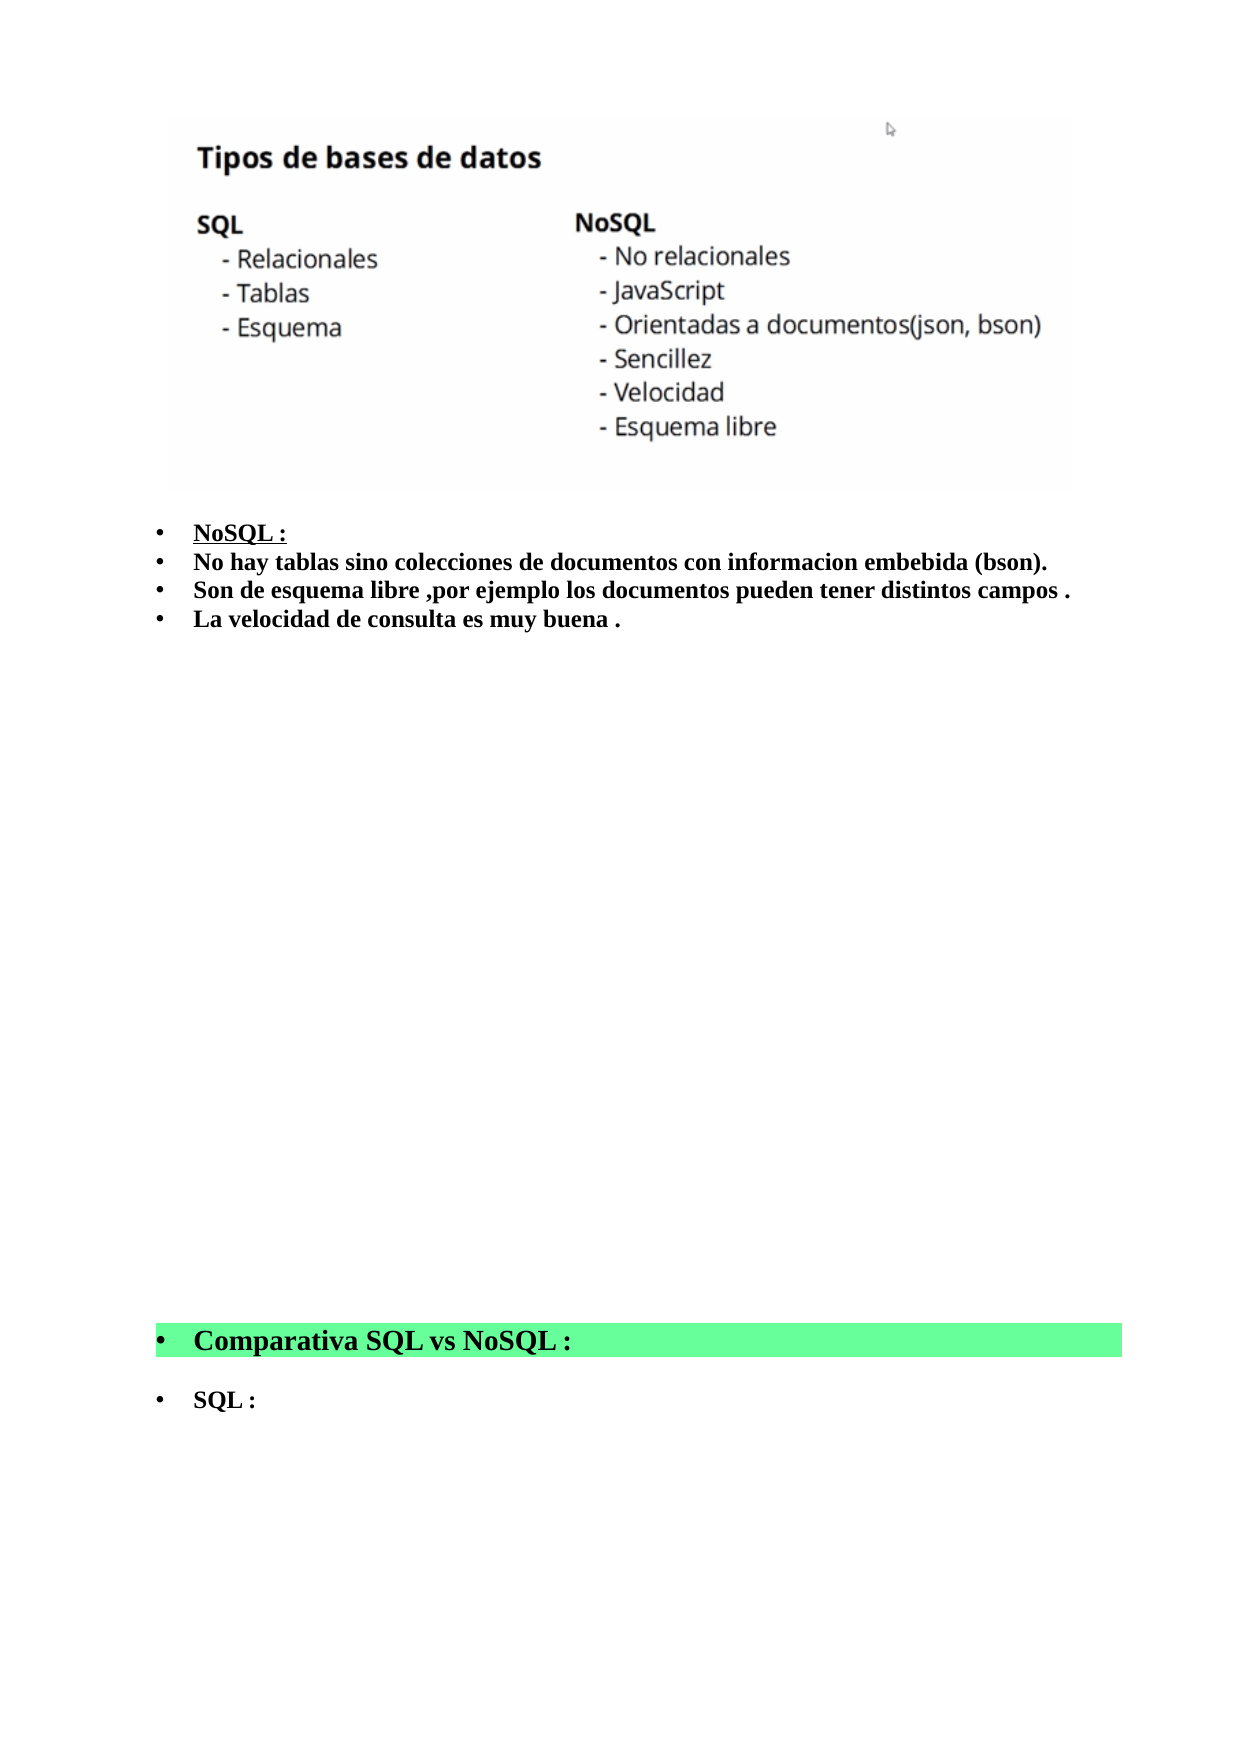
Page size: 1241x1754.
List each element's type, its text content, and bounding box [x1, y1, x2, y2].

list La velocidad de consulta es muy buena . [156, 604, 1122, 633]
list NoSQL : [156, 518, 1122, 547]
list SQL : [156, 1386, 1122, 1414]
list No hay tablas sino colecciones de documentos con informacion embebida (bson). [156, 547, 1122, 576]
list Son de esquema libre ,por ejemplo los documentos pueden tener distintos campos . [156, 576, 1122, 604]
list Comparativa SQL vs NoSQL : [156, 1323, 1122, 1357]
picture [169, 118, 1072, 490]
